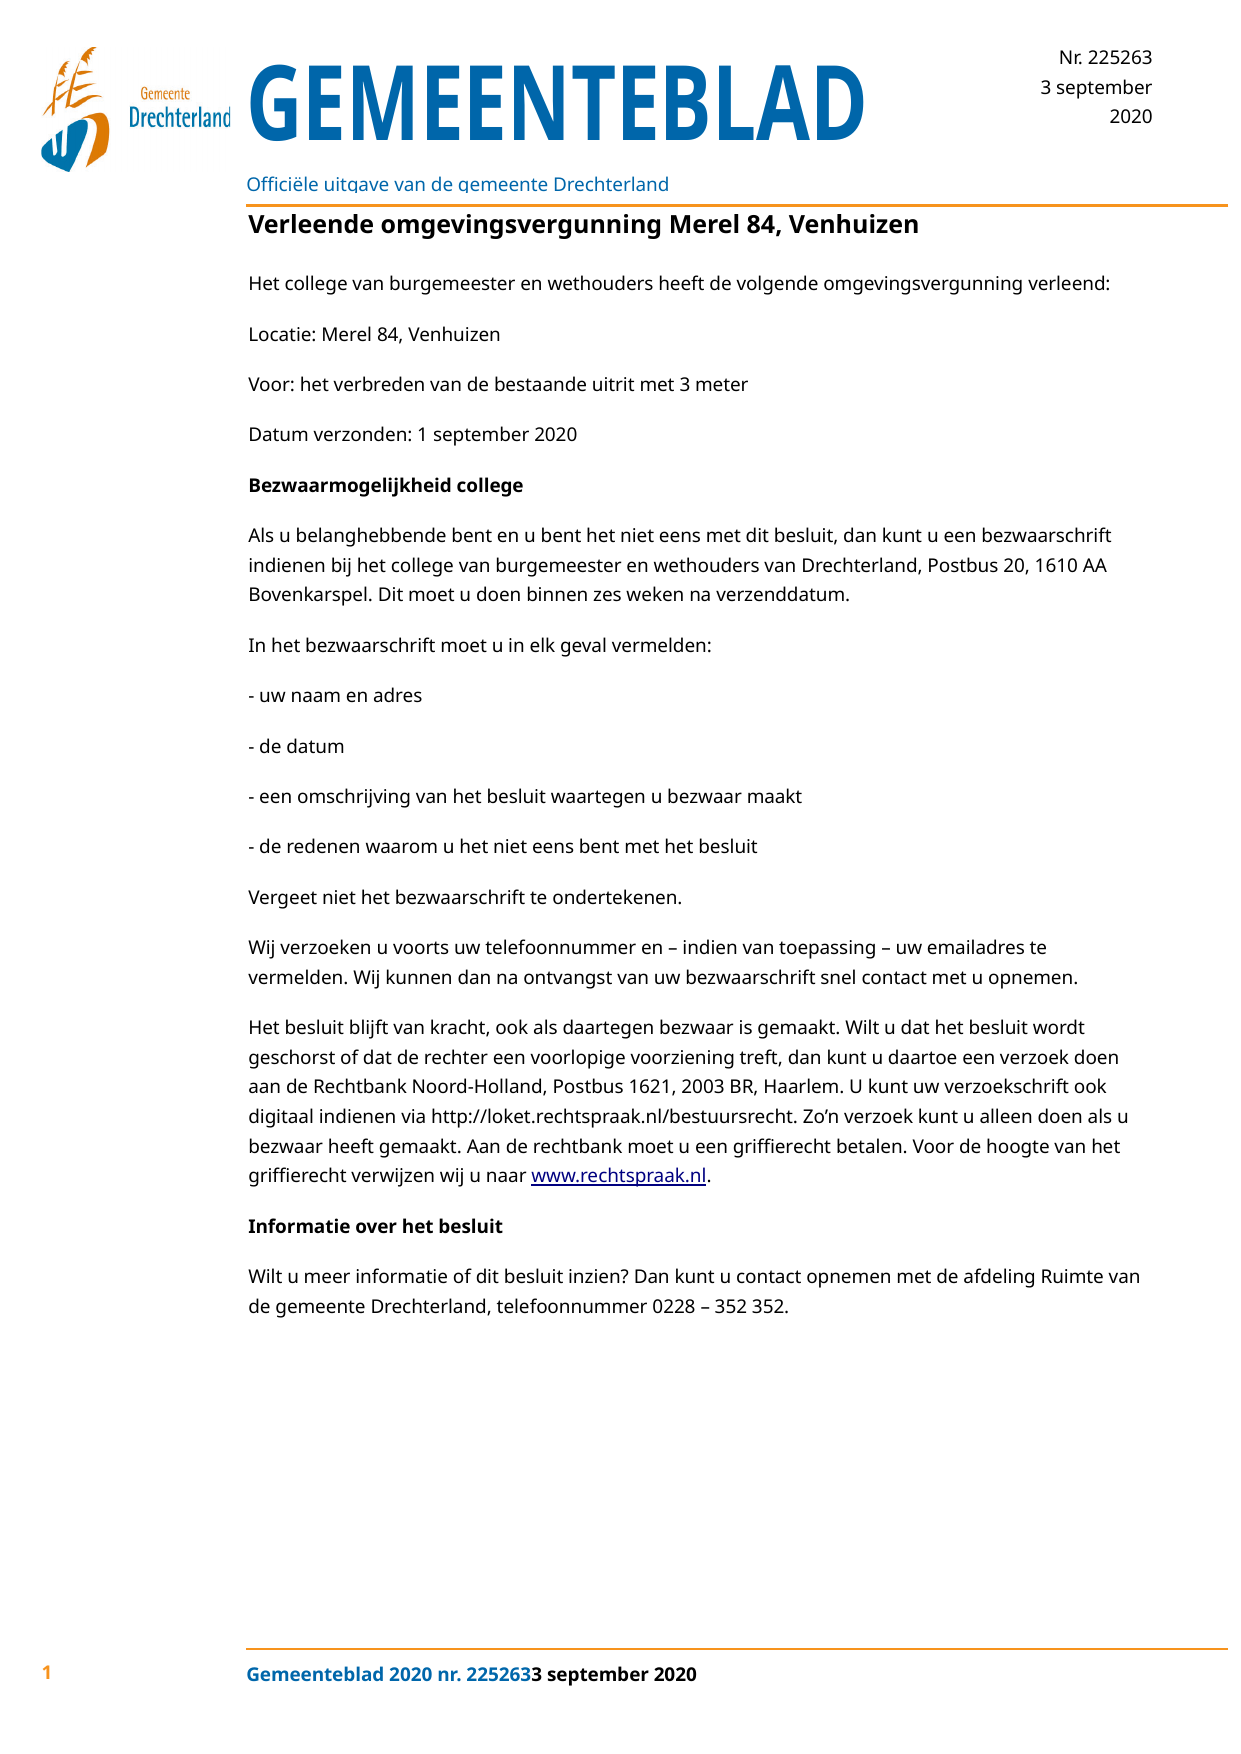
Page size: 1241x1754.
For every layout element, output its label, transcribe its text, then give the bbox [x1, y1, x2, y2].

picture [41, 158, 64, 172]
text - de datum [248, 733, 1152, 758]
text - uw naam en adres [248, 682, 1152, 708]
text Het besluit blijft van kracht, ook als daartegen bezwaar is gemaakt. Wilt u dat het besluit wordt geschorst of dat de rechter een voorlopige voorziening treft, dan kunt u daartoe een verzoek doen aan de Rechtbank Noord-Holland, Postbus 1621, 2003 BR, Haarlem. U kunt uw verzoekschrift ook digitaal indienen via http://loket.rechtspraak.nl/bestuursrecht. Zo’n verzoek kunt u alleen doen als u bezwaar heeft gemaakt. Aan de rechtbank moet u een griffierecht betalen. Voor de hoogte van het griffierecht verwijzen wij u naar www.rechtspraak.nl. [248, 1014, 1152, 1188]
text Voor: het verbreden van de bestaande uitrit met 3 meter [248, 371, 1152, 397]
text Informatie over het besluit [248, 1213, 1152, 1238]
text In het bezwaarschrift moet u in elk geval vermelden: [248, 632, 1152, 658]
text - een omschrijving van het besluit waartegen u bezwaar maakt [248, 783, 1152, 809]
text Wilt u meer informatie of dit besluit inzien? Dan kunt u contact opnemen met de afdeling Ruimte van de gemeente Drechterland, telefoonnummer 0228 – 352 352. [248, 1263, 1152, 1318]
text Als u belanghebbende bent en u bent het niet eens met dit besluit, dan kunt u een bezwaarschrift indienen bij het college van burgemeester en wethouders van Drechterland, Postbus 20, 1610 AA Bovenkarspel. Dit moet u doen binnen zes weken na verzenddatum. [248, 522, 1152, 607]
picture [41, 47, 231, 172]
text Bezwaarmogelijkheid college [248, 472, 1152, 498]
text Locatie: Merel 84, Venhuizen [248, 321, 1152, 346]
text Verleende omgevingsvergunning Merel 84, Venhuizen [248, 207, 1152, 241]
picture [226, 115, 231, 124]
text Vergeet niet het bezwaarschrift te ondertekenen. [248, 884, 1152, 910]
text Wij verzoeken u voorts uw telefoonnummer en – indien van toepassing – uw emailadres te vermelden. Wij kunnen dan na ontvangst van uw bezwaarschrift snel contact met u opnemen. [248, 934, 1152, 990]
text Datum verzonden: 1 september 2020 [248, 422, 1152, 447]
text - de redenen waarom u het niet eens bent met het besluit [248, 834, 1152, 859]
text Het college van burgemeester en wethouders heeft de volgende omgevingsvergunning verleend: [248, 270, 1152, 296]
